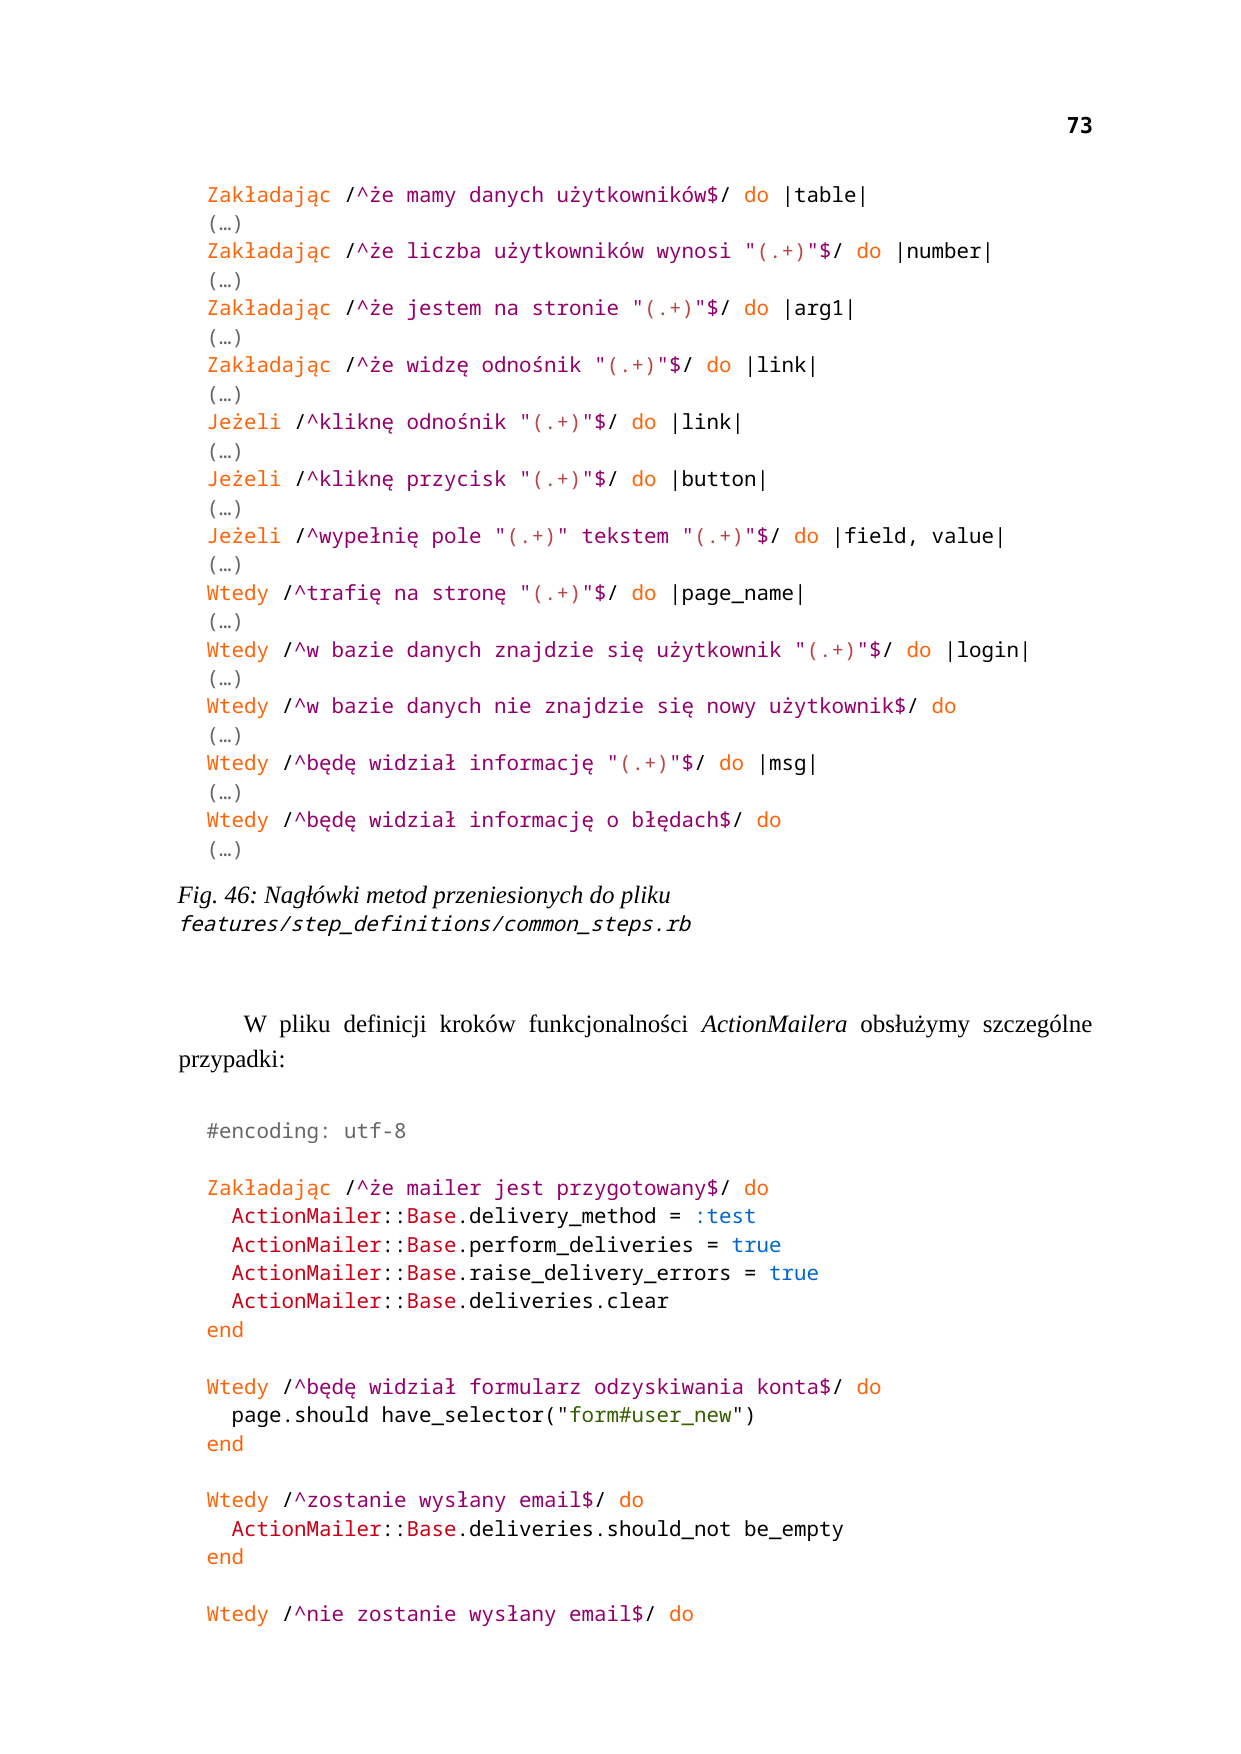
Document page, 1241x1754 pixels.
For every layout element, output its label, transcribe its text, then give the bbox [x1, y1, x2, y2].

text Fig. 46: Nagłówki metod przeniesionych do pliku features/step_definitions/common_steps.rb [177, 881, 1093, 938]
table_header Zakładając /^że mamy danych użytkowników$/ do |table| (…) Zakładając /^że liczba użytkowników wynosi "(.+)"$/ do |number| (…) Zakładając /^że jestem na stronie "(.+)"$/ do |arg1| (…) Zakładając /^że widzę odnośnik "(.+)"$/ do |link| (…) Jeżeli /^kliknę odnośnik "(.+)"$/ do |link| (…) Jeżeli /^kliknę przycisk "(.+)"$/ do |button| (…) Jeżeli /^wypełnię pole "(.+)" tekstem "(.+)"$/ do |field, value| (…) Wtedy /^trafię na stronę "(.+)"$/ do |page_name| (…) Wtedy /^w bazie danych znajdzie się użytkownik "(.+)"$/ do |login| (…) Wtedy /^w bazie danych nie znajdzie się nowy użytkownik$/ do (…) Wtedy /^będę widział informację "(.+)"$/ do |msg| (…) Wtedy /^będę widział informację o błędach$/ do (…) [177, 174, 1093, 868]
text W pliku definicji kroków funkcjonalności ActionMailera obsłużymy szczególne przypadki: [178, 1004, 1093, 1075]
table_header #encoding: utf-8 Zakładając /^że mailer jest przygotowany$/ do ActionMailer::Base.delivery_method = :test ActionMailer::Base.perform_deliveries = true ActionMailer::Base.raise_delivery_errors = true ActionMailer::Base.deliveries.clear end Wtedy /^będę widział formularz odzyskiwania konta$/ do page.should have_selector("form#user_new") end Wtedy /^zostanie wysłany email$/ do ActionMailer::Base.deliveries.should_not be_empty end Wtedy /^nie zostanie wysłany email$/ do [177, 1110, 1093, 1633]
